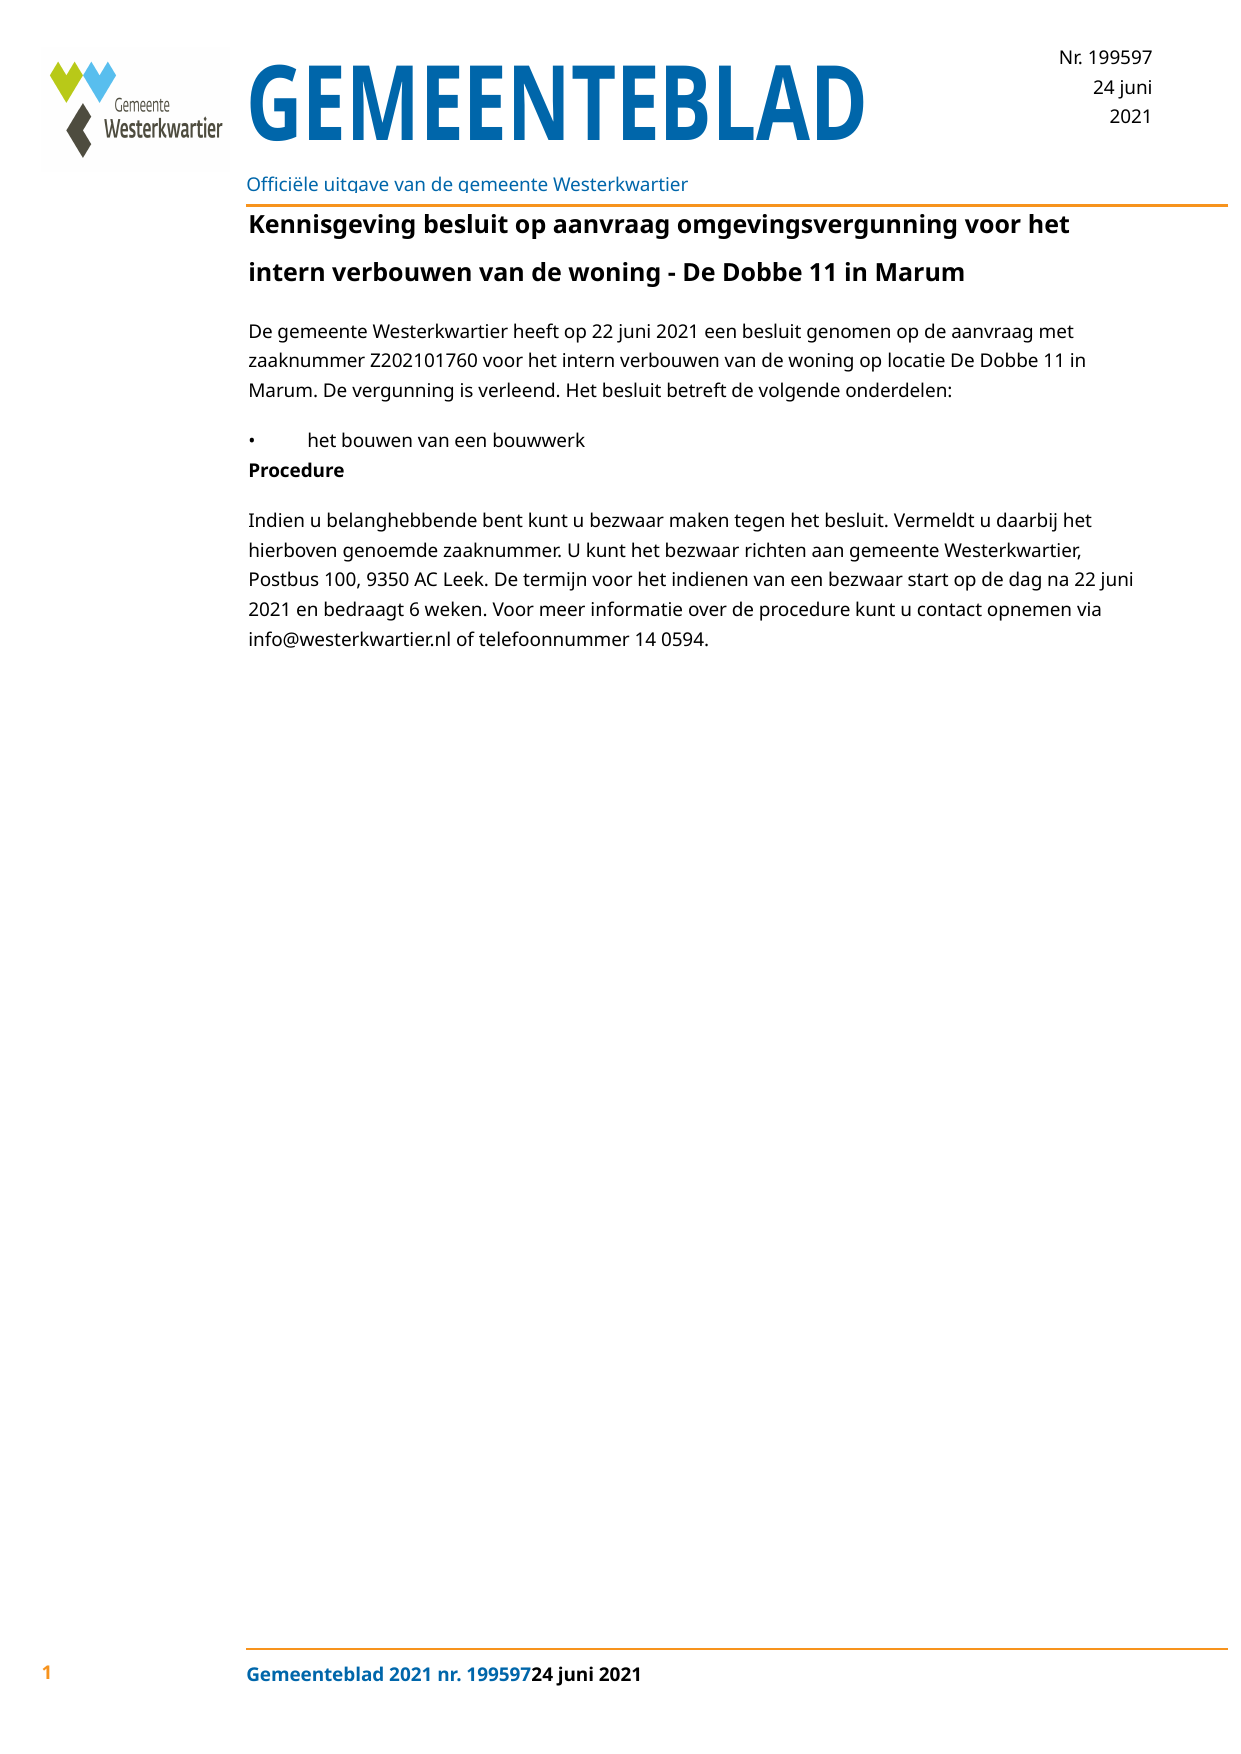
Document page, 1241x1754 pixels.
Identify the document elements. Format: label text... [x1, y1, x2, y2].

list het bouwen van een bouwwerk [248, 427, 1152, 453]
text Kennisgeving besluit op aanvraag omgevingsvergunning voor het intern verbouwen van de woning - De Dobbe 11 in Marum [248, 207, 1152, 288]
text Indien u belanghebbende bent kunt u bezwaar maken tegen het besluit. Vermeldt u daarbij het hierboven genoemde zaaknummer. U kunt het bezwaar richten aan gemeente Westerkwartier, Postbus 100, 9350 AC Leek. De termijn voor het indienen van een bezwaar start op de dag na 22 juni 2021 en bedraagt 6 weken. Voor meer informatie over de procedure kunt u contact opnemen via info@westerkwartier.nl of telefoonnummer 14 0594. [248, 507, 1152, 652]
picture [41, 47, 231, 172]
text De gemeente Westerkwartier heeft op 22 juni 2021 een besluit genomen op de aanvraag met zaaknummer Z202101760 voor het intern verbouwen van de woning op locatie De Dobbe 11 in Marum. De vergunning is verleend. Het besluit betreft de volgende onderdelen: [248, 318, 1152, 403]
text Procedure [248, 457, 1152, 483]
